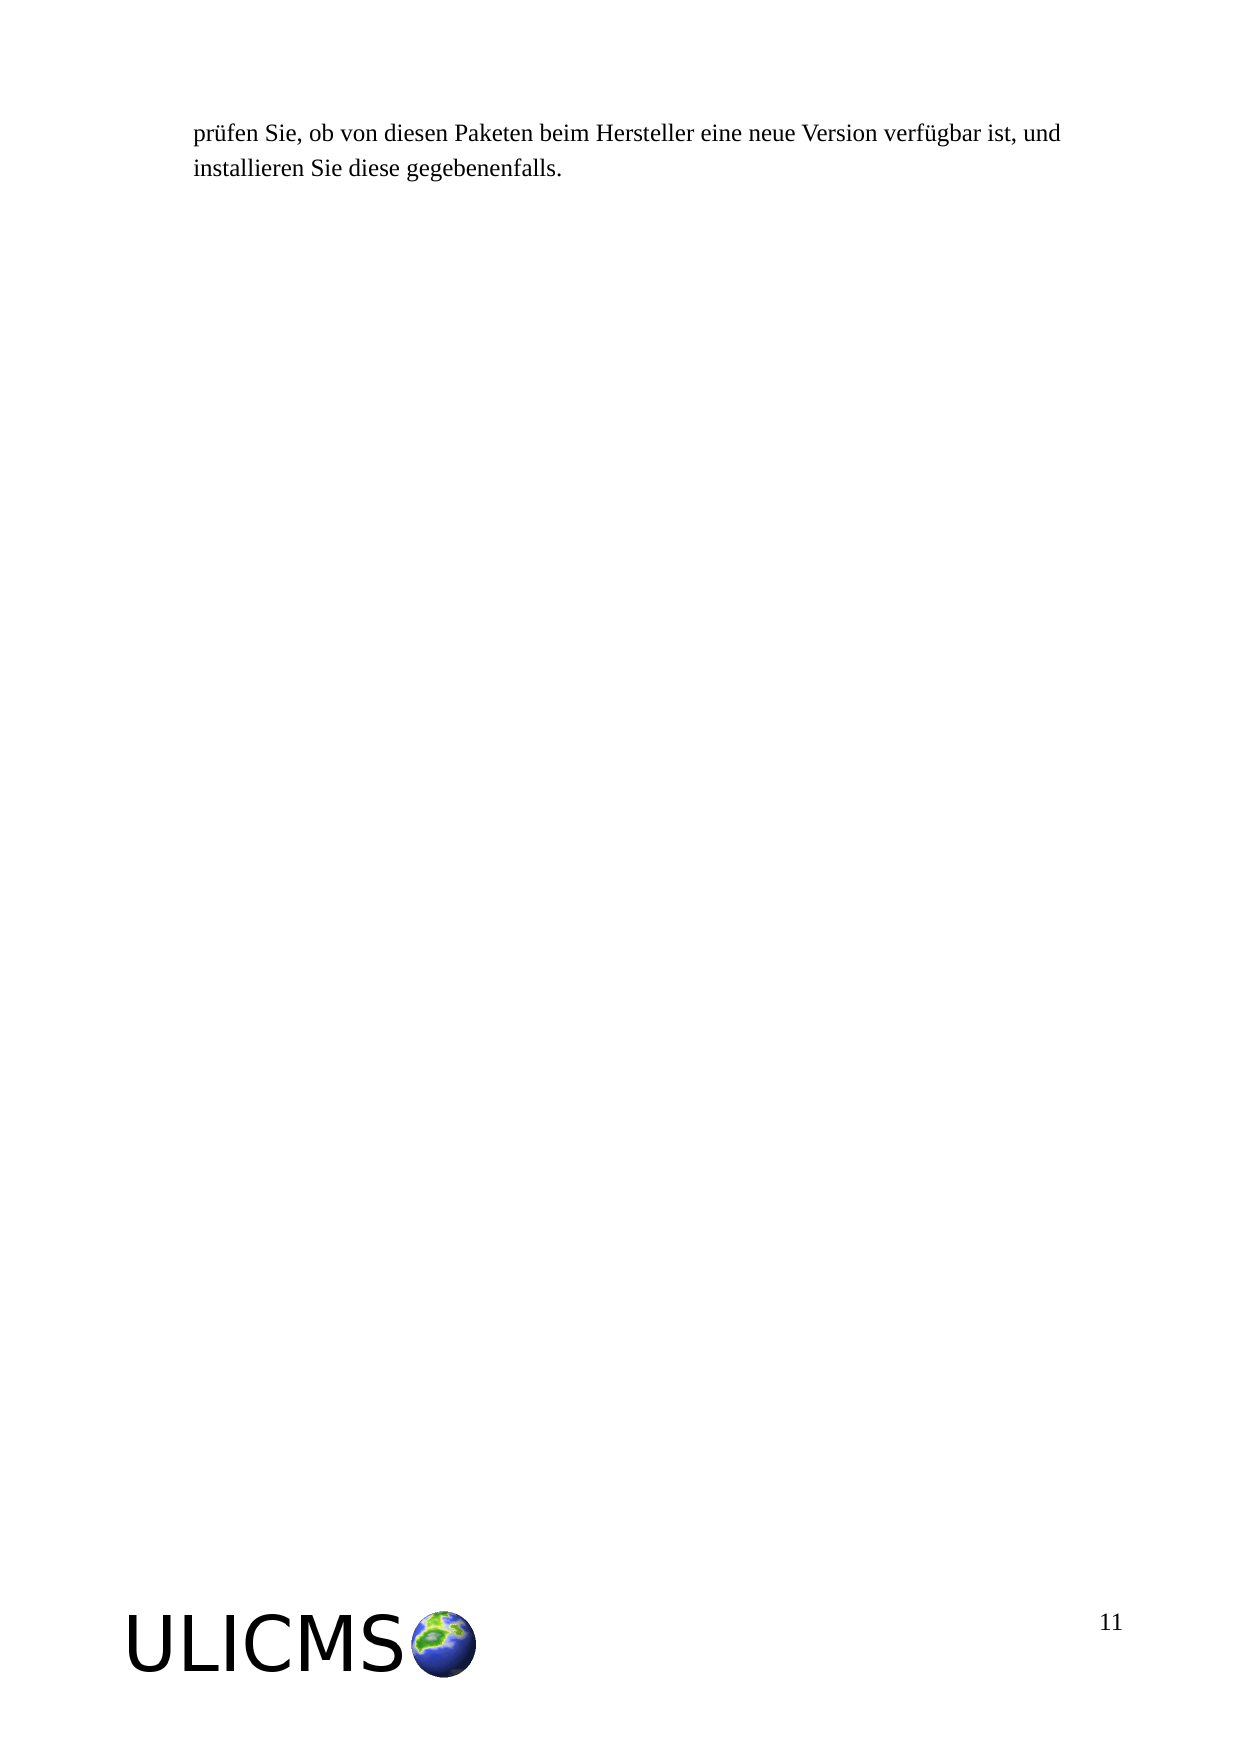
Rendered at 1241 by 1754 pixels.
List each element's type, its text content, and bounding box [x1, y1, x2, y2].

list prüfen Sie, ob von diesen Paketen beim Hersteller eine neue Version verfügbar ist, und installieren Sie diese gegebenenfalls. [156, 118, 1123, 181]
picture [118, 1607, 479, 1681]
